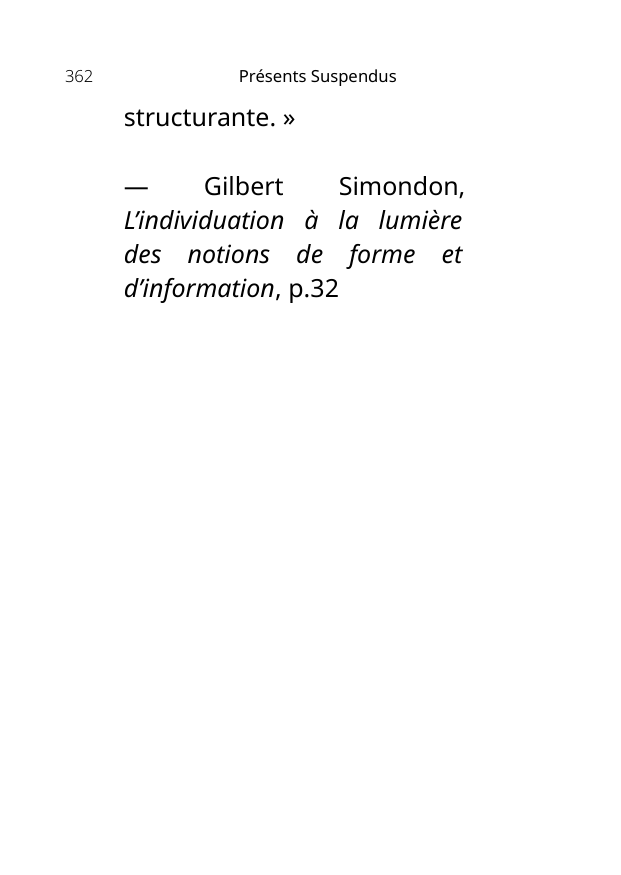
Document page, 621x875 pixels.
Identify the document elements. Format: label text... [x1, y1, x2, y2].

text structurante. » — Gilbert Simondon, L’individuation à la lumière des notions de forme et d’information, p.32 [124, 100, 466, 304]
